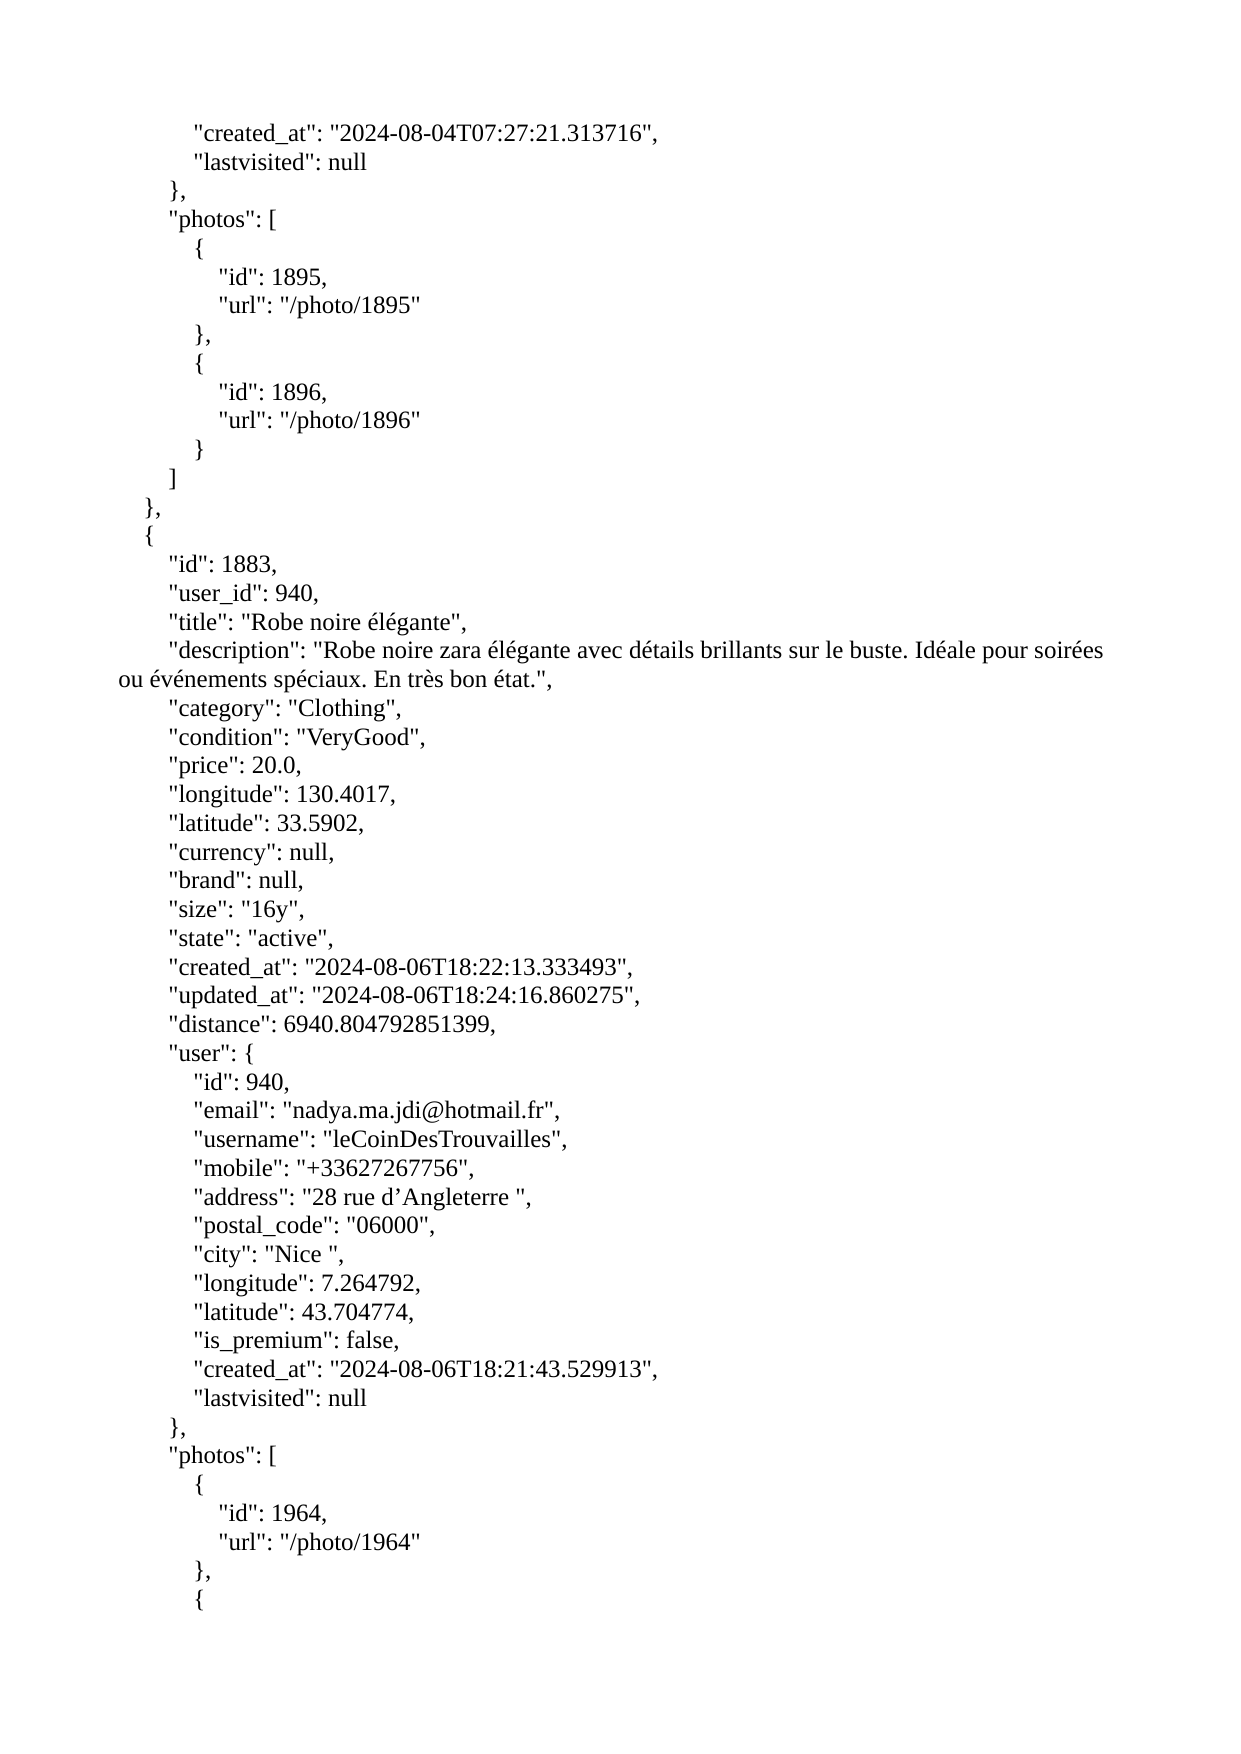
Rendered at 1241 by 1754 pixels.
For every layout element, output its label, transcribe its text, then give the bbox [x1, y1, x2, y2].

text "longitude": 130.4017, [118, 779, 1122, 808]
text }, [118, 1556, 1122, 1584]
text "photos": [ [118, 204, 1122, 233]
text "latitude": 33.5902, [118, 808, 1122, 837]
text "id": 940, [118, 1067, 1122, 1096]
text { [118, 1584, 1122, 1613]
text { [118, 233, 1122, 262]
text "category": "Clothing", [118, 693, 1122, 722]
text "user_id": 940, [118, 578, 1122, 607]
text { [118, 348, 1122, 377]
text "user": { [118, 1038, 1122, 1067]
text "longitude": 7.264792, [118, 1268, 1122, 1297]
text }, [118, 492, 1122, 521]
text "currency": null, [118, 837, 1122, 866]
text "url": "/photo/1896" [118, 406, 1122, 434]
text "created_at": "2024-08-06T18:21:43.529913", [118, 1354, 1122, 1383]
text "id": 1964, [118, 1498, 1122, 1527]
text "condition": "VeryGood", [118, 722, 1122, 751]
text "username": "leCoinDesTrouvailles", [118, 1124, 1122, 1153]
text "id": 1895, [118, 262, 1122, 291]
text "description": "Robe noire zara élégante avec détails brillants sur le buste. Idéale pour soirées ou événements spéciaux. En très bon état.", [118, 636, 1122, 693]
text "created_at": "2024-08-04T07:27:21.313716", [118, 118, 1122, 147]
text "url": "/photo/1895" [118, 291, 1122, 319]
text "id": 1896, [118, 377, 1122, 406]
text } [118, 434, 1122, 463]
text }, [118, 319, 1122, 348]
text "is_premium": false, [118, 1326, 1122, 1354]
text "size": "16y", [118, 894, 1122, 923]
text "updated_at": "2024-08-06T18:24:16.860275", [118, 981, 1122, 1009]
text "photos": [ [118, 1441, 1122, 1469]
text "created_at": "2024-08-06T18:22:13.333493", [118, 952, 1122, 981]
text "price": 20.0, [118, 751, 1122, 779]
text "state": "active", [118, 923, 1122, 952]
text "city": "Nice ", [118, 1239, 1122, 1268]
text "latitude": 43.704774, [118, 1297, 1122, 1326]
text }, [118, 176, 1122, 204]
text "mobile": "+33627267756", [118, 1153, 1122, 1182]
text "id": 1883, [118, 549, 1122, 578]
text "distance": 6940.804792851399, [118, 1009, 1122, 1038]
text "address": "28 rue d’Angleterre ", [118, 1182, 1122, 1211]
text "lastvisited": null [118, 147, 1122, 176]
text { [118, 1469, 1122, 1498]
text "url": "/photo/1964" [118, 1527, 1122, 1556]
text ] [118, 463, 1122, 492]
text { [118, 521, 1122, 549]
text "email": "nadya.ma.jdi@hotmail.fr", [118, 1096, 1122, 1124]
text "postal_code": "06000", [118, 1211, 1122, 1239]
text "title": "Robe noire élégante", [118, 607, 1122, 636]
text "lastvisited": null [118, 1383, 1122, 1412]
text }, [118, 1412, 1122, 1441]
text "brand": null, [118, 866, 1122, 894]
